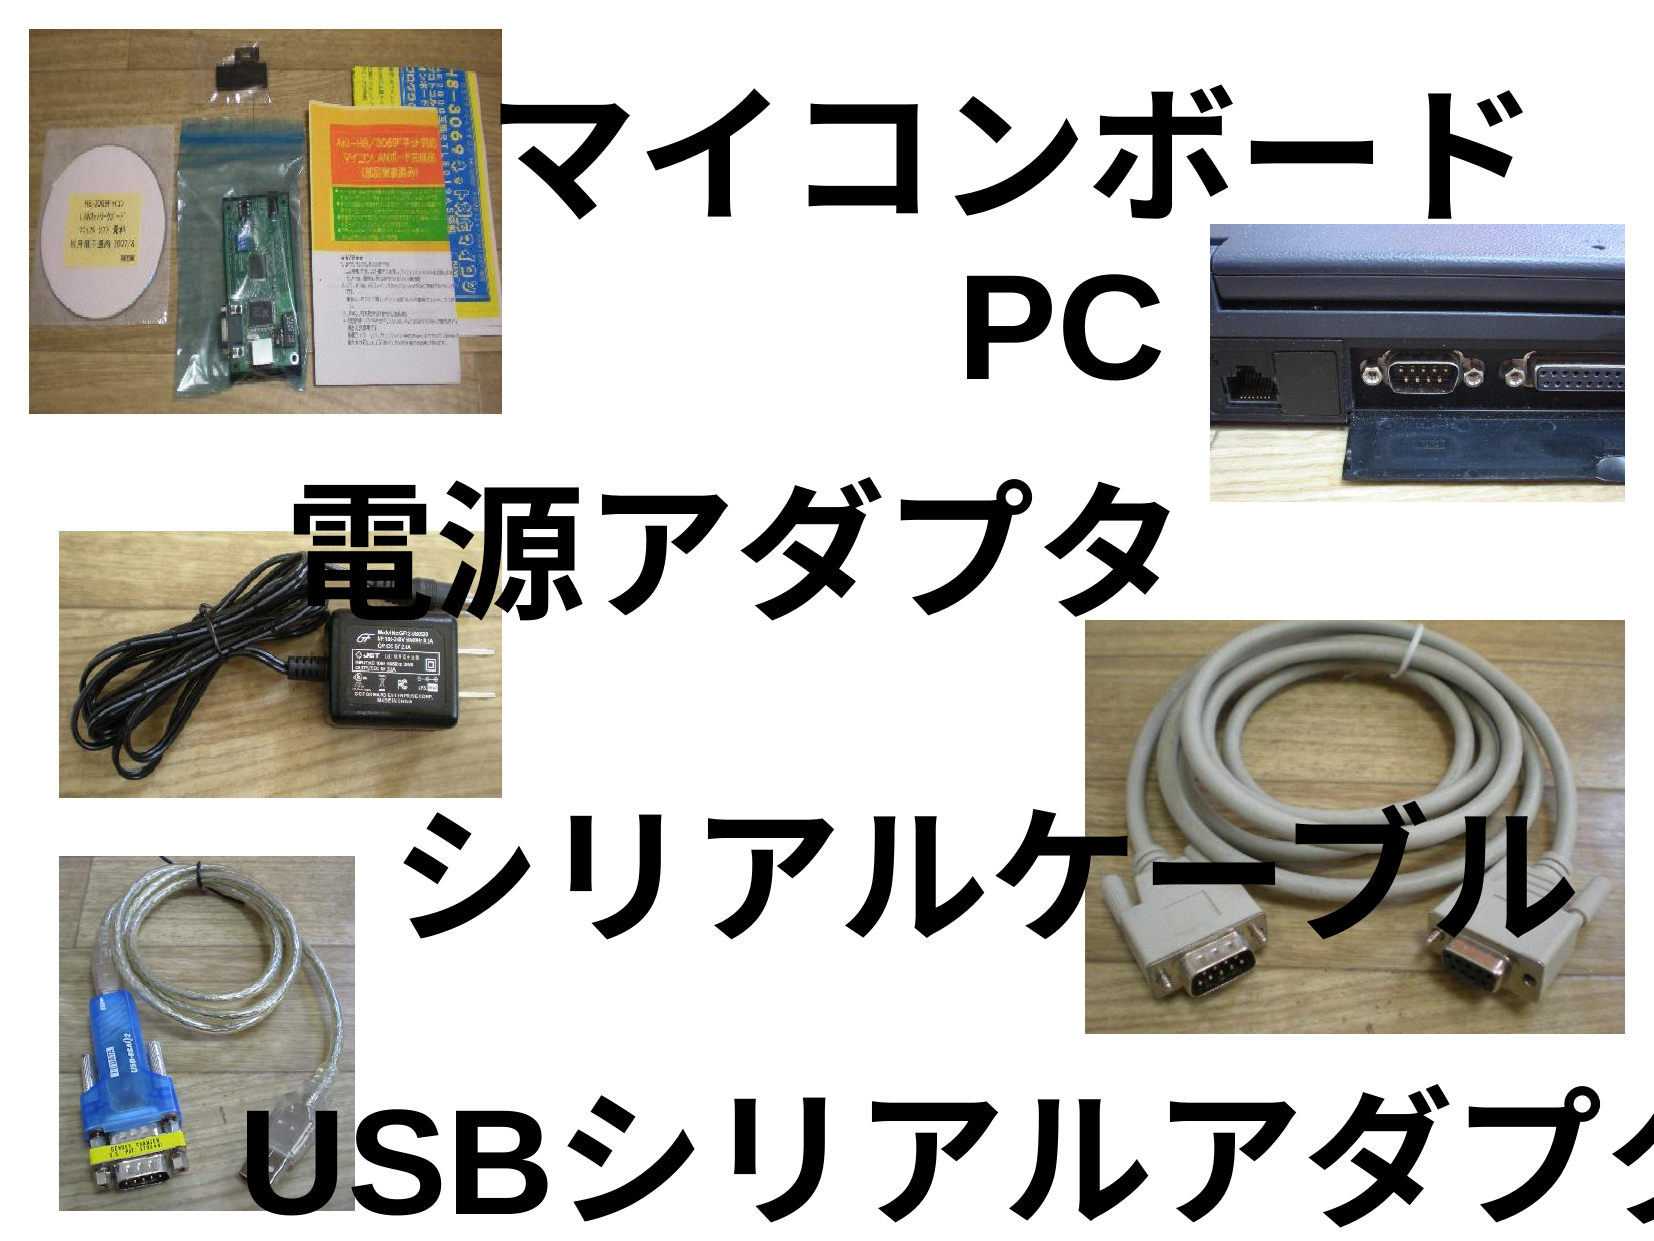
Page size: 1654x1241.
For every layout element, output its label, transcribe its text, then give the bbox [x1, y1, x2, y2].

picture [59, 856, 355, 1211]
text_box シリアルケーブル [376, 750, 1461, 927]
picture [1085, 620, 1625, 1034]
text_box 電源アダプタ [270, 425, 1139, 603]
picture [59, 531, 502, 798]
picture [29, 29, 502, 414]
text_box マイコンボード [472, 29, 1396, 206]
picture [1210, 224, 1625, 502]
text_box PC [943, 236, 1182, 419]
text_box USBシリアルアダプタ [224, 1033, 1588, 1216]
